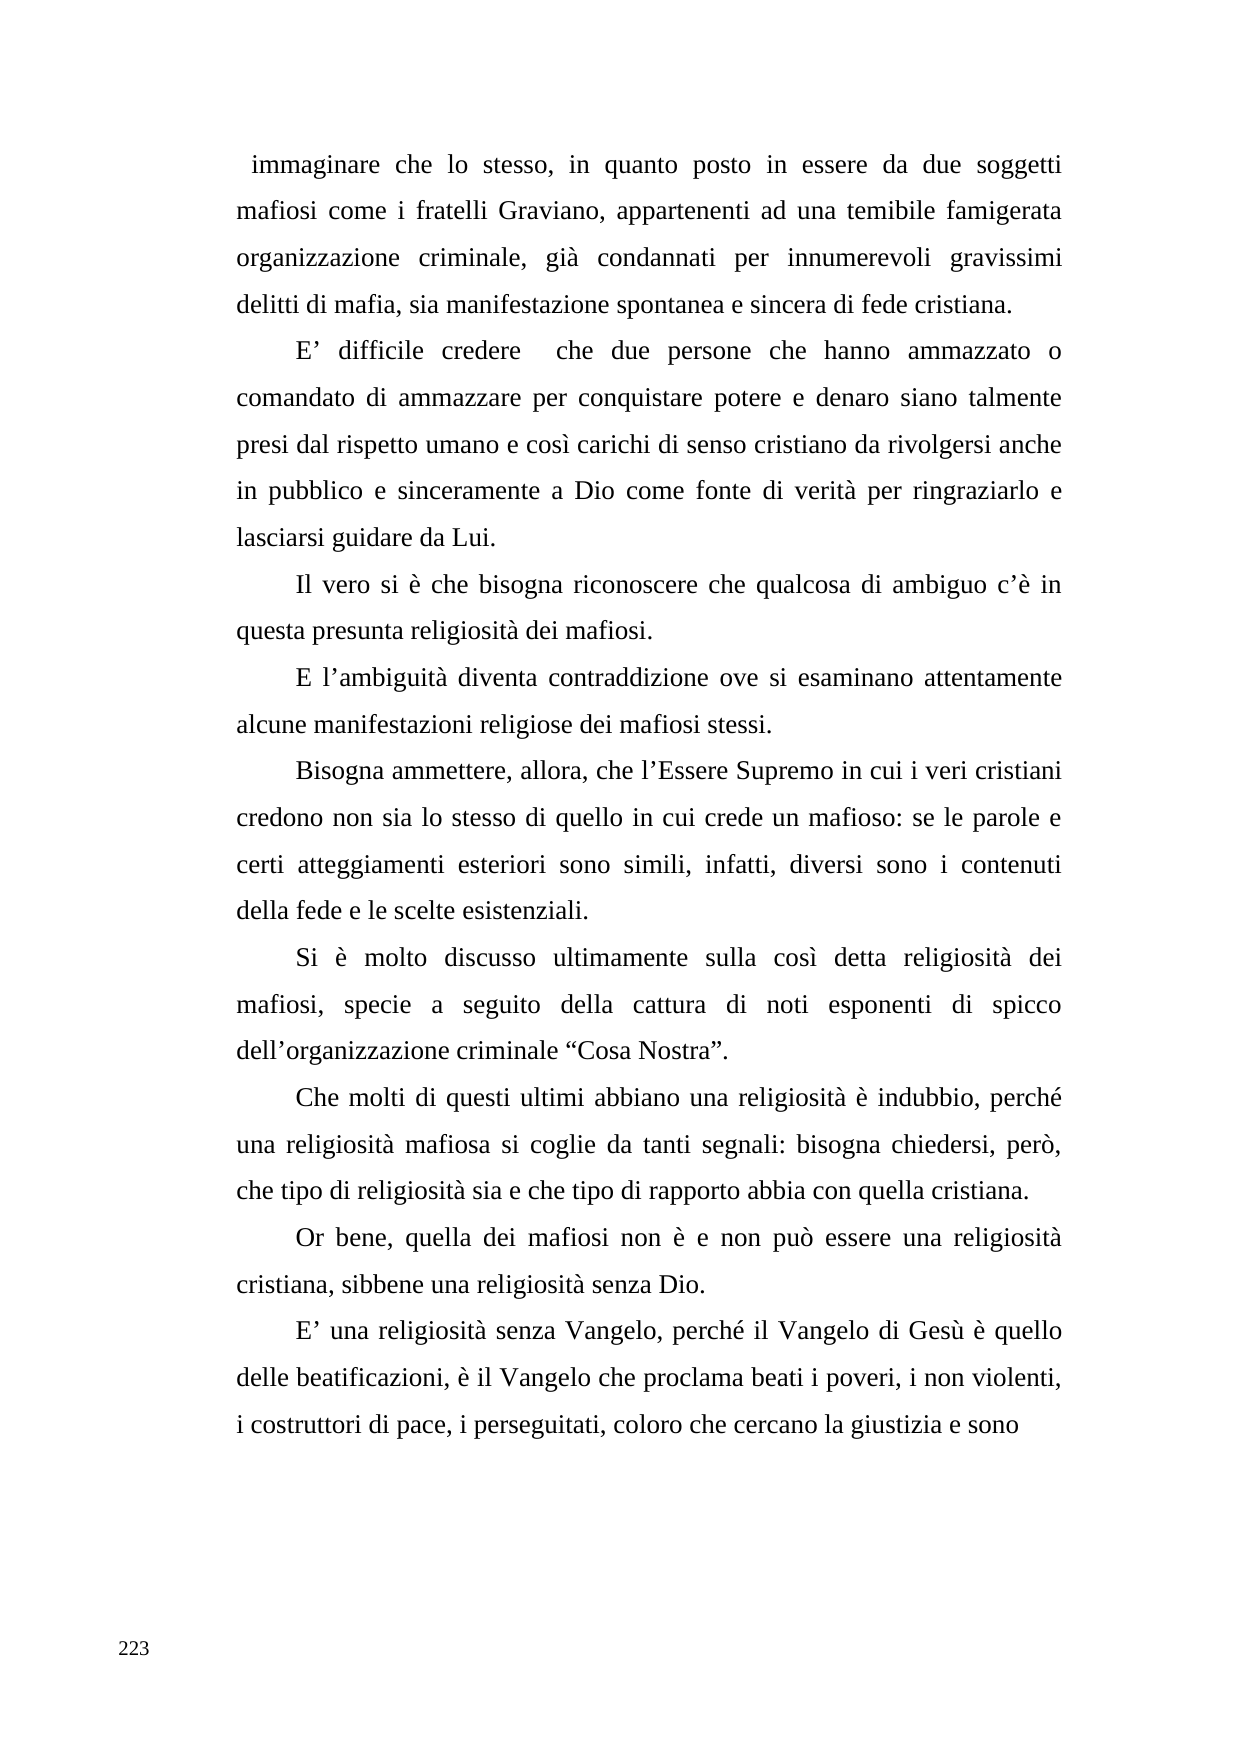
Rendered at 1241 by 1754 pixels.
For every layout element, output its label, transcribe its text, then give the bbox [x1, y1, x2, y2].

text Bisogna ammettere, allora, che l’Essere Supremo in cui i veri cristiani credono non sia lo stesso di quello in cui crede un mafioso: se le parole e certi atteggiamenti esteriori sono simili, infatti, diversi sono i contenuti della fede e le scelte esistenziali. [236, 754, 1063, 926]
text Che molti di questi ultimi abbiano una religiosità è indubbio, perché una religiosità mafiosa si coglie da tanti segnali: bisogna chiedersi, però, che tipo di religiosità sia e che tipo di rapporto abbia con quella cristiana. [236, 1081, 1063, 1206]
text E’ una religiosità senza Vangelo, perché il Vangelo di Gesù è quello delle beatificazioni, è il Vangelo che proclama beati i poveri, i non violenti, i costruttori di pace, i perseguitati, coloro che cercano la giustizia e sono [236, 1314, 1063, 1439]
text Or bene, quella dei mafiosi non è e non può essere una religiosità cristiana, sibbene una religiosità senza Dio. [236, 1221, 1063, 1299]
text Il vero si è che bisogna riconoscere che qualcosa di ambiguo c’è in questa presunta religiosità dei mafiosi. [236, 568, 1063, 646]
text E’ difficile credere che due persone che hanno ammazzato o comandato di ammazzare per conquistare potere e denaro siano talmente presi dal rispetto umano e così carichi di senso cristiano da rivolgersi anche in pubblico e sinceramente a Dio come fonte di verità per ringraziarlo e lasciarsi guidare da Lui. [236, 334, 1063, 552]
text Si è molto discusso ultimamente sulla così detta religiosità dei mafiosi, specie a seguito della cattura di noti esponenti di spicco dell’organizzazione criminale “Cosa Nostra”. [236, 941, 1063, 1066]
text immaginare che lo stesso, in quanto posto in essere da due soggetti mafiosi come i fratelli Graviano, appartenenti ad una temibile famigerata organizzazione criminale, già condannati per innumerevoli gravissimi delitti di mafia, sia manifestazione spontanea e sincera di fede cristiana. [236, 148, 1063, 319]
text E l’ambiguità diventa contraddizione ove si esaminano attentamente alcune manifestazioni religiose dei mafiosi stessi. [236, 661, 1063, 739]
